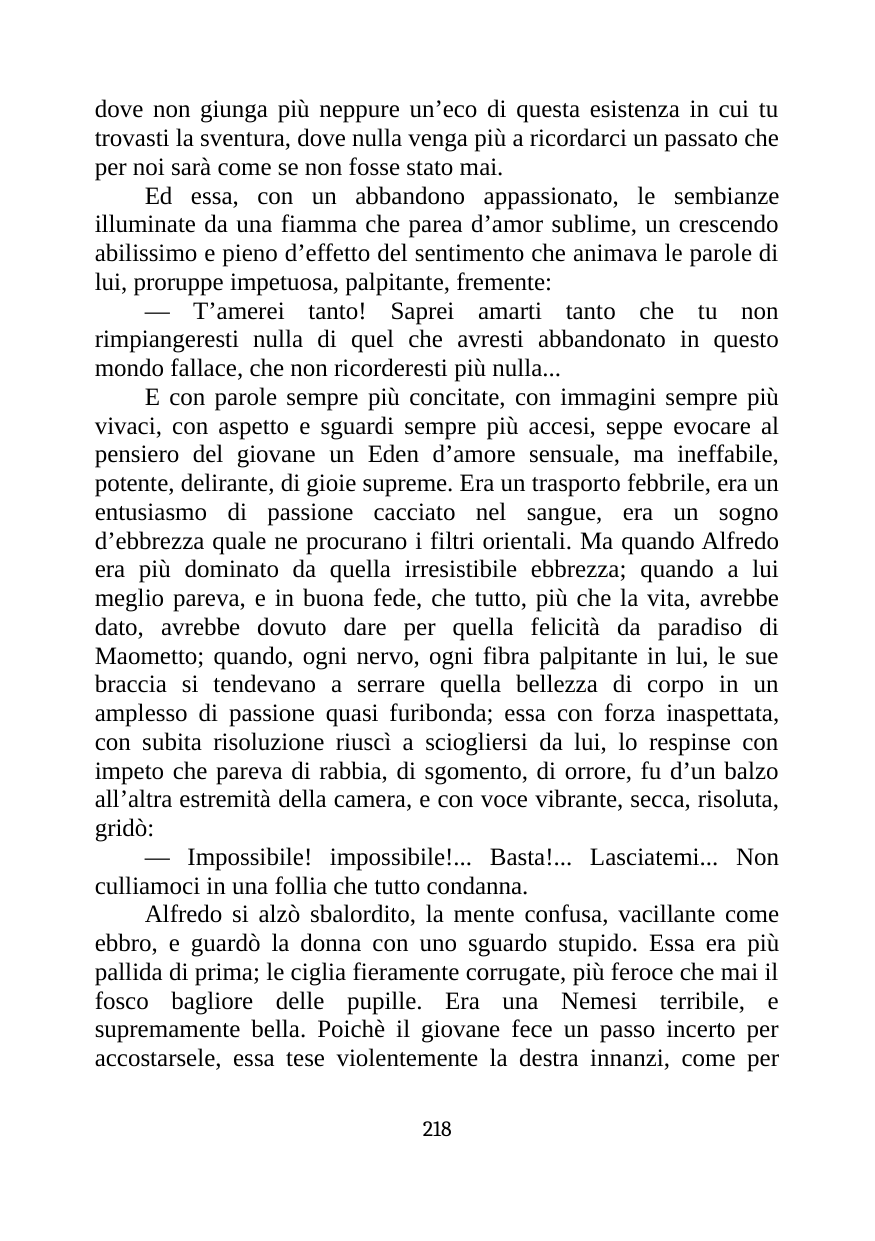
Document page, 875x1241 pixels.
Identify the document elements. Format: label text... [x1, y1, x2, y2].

text Ed essa, con un abbandono appassionato, le sembianze illuminate da una fiamma che parea d’amor sublime, un crescendo abilissimo e pieno d’effetto del sentimento che animava le parole di lui, proruppe impetuosa, palpitante, fremente: [94, 181, 779, 296]
text dove non giunga più neppure un’eco di questa esistenza in cui tu trovasti la sventura, dove nulla venga più a ricordarci un passato che per noi sarà come se non fosse stato mai. [94, 94, 779, 181]
text — T’amerei tanto! Saprei amarti tanto che tu non rimpiangeresti nulla di quel che avresti abbandonato in questo mondo fallace, che non ricorderesti più nulla... [94, 296, 779, 382]
text E con parole sempre più concitate, con immagini sempre più vivaci, con aspetto e sguardi sempre più accesi, seppe evocare al pensiero del giovane un Eden d’amore sensuale, ma ineffabile, potente, delirante, di gioie supreme. Era un trasporto febbrile, era un entusiasmo di passione cacciato nel sangue, era un sogno d’ebbrezza quale ne procurano i filtri orientali. Ma quando Alfredo era più dominato da quella irresistibile ebbrezza; quando a lui meglio pareva, e in buona fede, che tutto, più che la vita, avrebbe dato, avrebbe dovuto dare per quella felicità da paradiso di Maometto; quando, ogni nervo, ogni fibra palpitante in lui, le sue braccia si tendevano a serrare quella bellezza di corpo in un amplesso di passione quasi furibonda; essa con forza inaspettata, con subita risoluzione riuscì a sciogliersi da lui, lo respinse con impeto che pareva di rabbia, di sgomento, di orrore, fu d’un balzo all’altra estremità della camera, e con voce vibrante, secca, risoluta, gridò: [94, 382, 779, 842]
text — Impossibile! impossibile!... Basta!... Lasciatemi... Non culliamoci in una follia che tutto condanna. [94, 842, 779, 899]
text Alfredo si alzò sbalordito, la mente confusa, vacillante come ebbro, e guardò la donna con uno sguardo stupido. Essa era più pallida di prima; le ciglia fieramente corrugate, più feroce che mai il fosco bagliore delle pupille. Era una Nemesi terribile, e supremamente bella. Poichè il giovane fece un passo incerto per accostarsele, essa tese violentemente la destra innanzi, come per [94, 899, 779, 1072]
